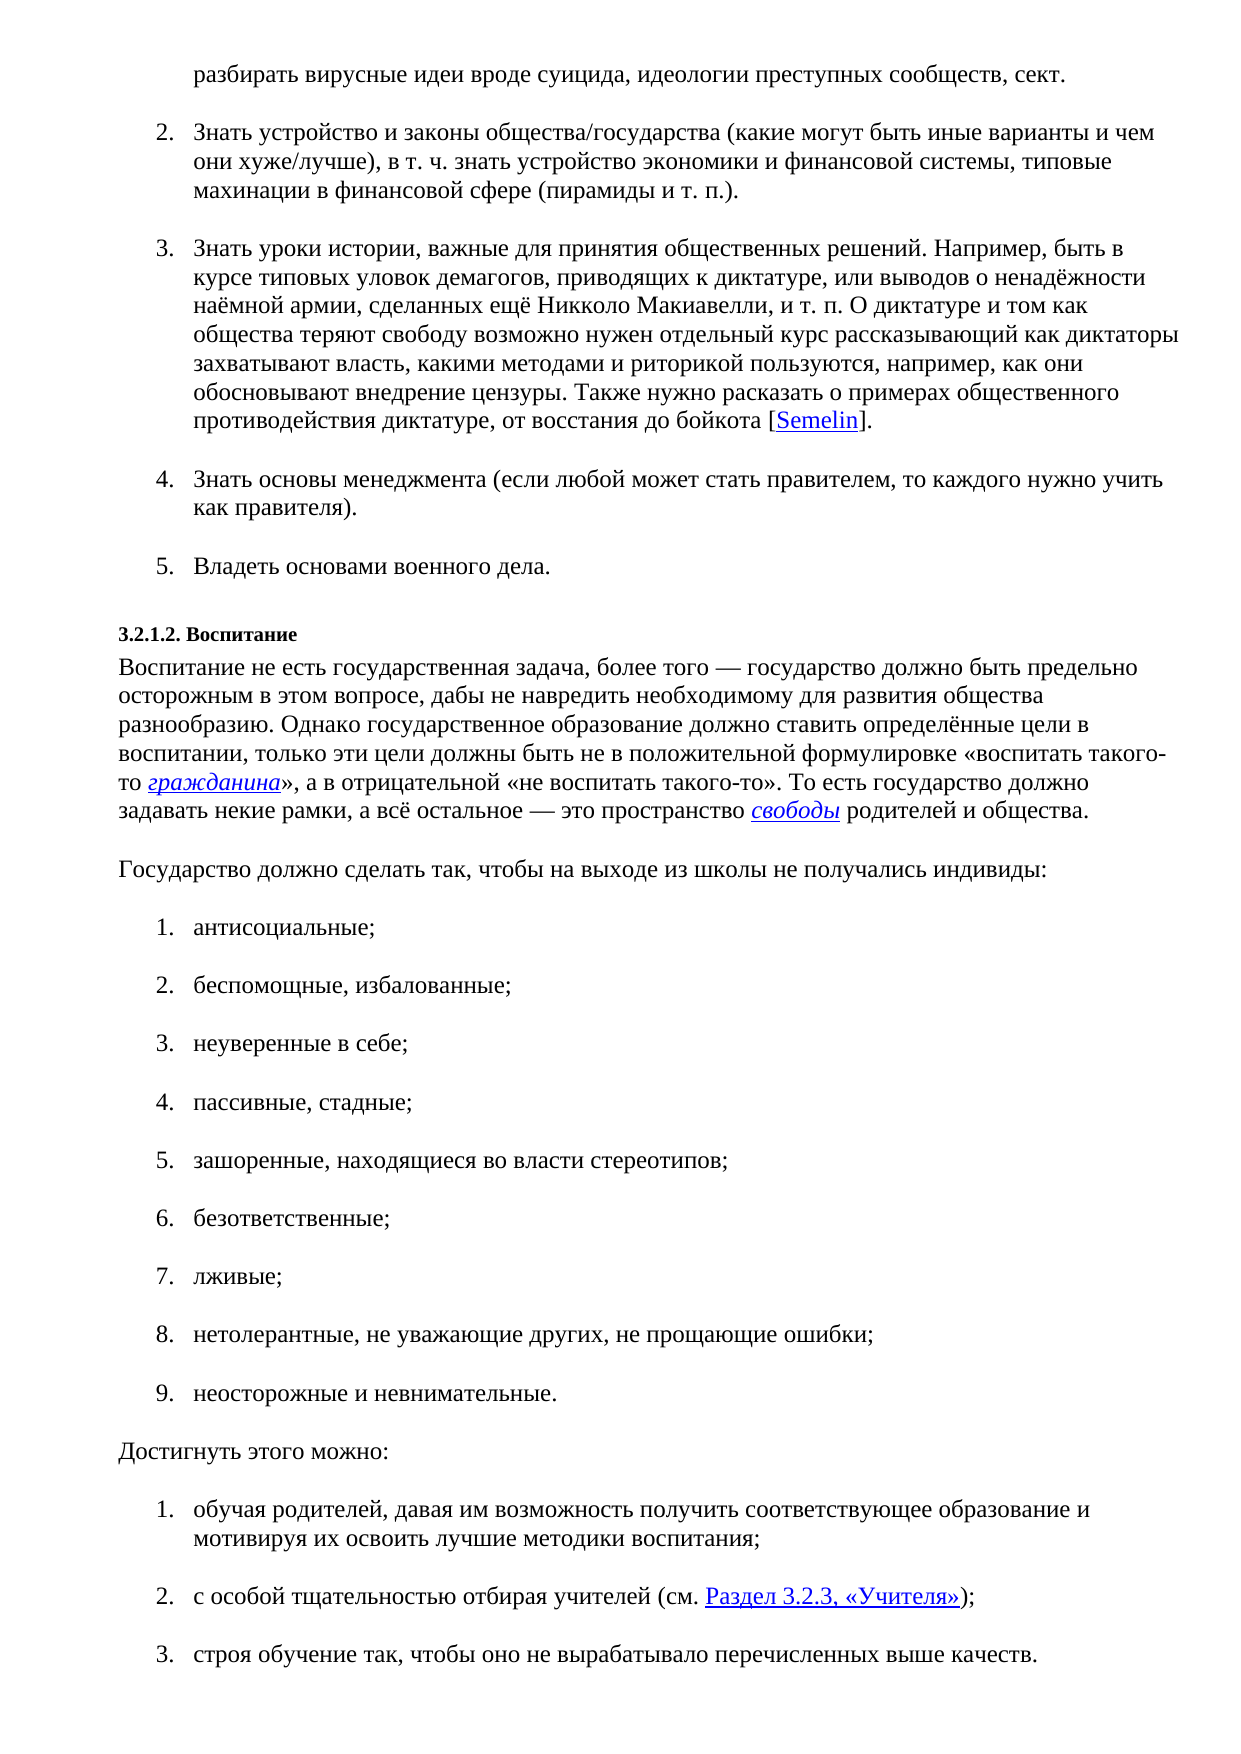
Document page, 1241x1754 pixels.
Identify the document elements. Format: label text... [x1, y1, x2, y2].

list Знать основы менеджмента (если любой может стать правителем, то каждого нужно учить как правителя). [156, 464, 1181, 521]
list зашоренные, находящиеся во власти стереотипов; [156, 1145, 1181, 1174]
text Достигнуть этого можно: [118, 1436, 1181, 1465]
text Воспитание не есть государственная задача, более того — государство должно быть предельно осторожным в этом вопросе, дабы не навредить необходимому для развития общества разнообразию. Однако государственное образование должно ставить определённые цели в воспитании, только эти цели должны быть не в положительной формулировке «воспитать такого-то гражданина», а в отрицательной «не воспитать такого-то». То есть государство должно задавать некие рамки, а всё остальное — это пространство свободы родителей и общества. [118, 652, 1181, 824]
list Владеть основами военного дела. [156, 551, 1181, 579]
list антисоциальные; [156, 912, 1181, 941]
subtitle 3.2.1.2. Воспитание [118, 621, 1181, 646]
list с особой тщательностью отбирая учителей (см. Раздел 3.2.3, «Учителя»); [156, 1581, 1181, 1610]
list Знать устройство и законы общества/государства (какие могут быть иные варианты и чем они хуже/лучше), в т. ч. знать устройство экономики и финансовой системы, типовые махинации в финансовой сфере (пирамиды и т. п.). [156, 117, 1181, 203]
list неуверенные в себе; [156, 1028, 1181, 1057]
list безответственные; [156, 1203, 1181, 1232]
text Государство должно сделать так, чтобы на выходе из школы не получались индивиды: [118, 854, 1181, 882]
list строя обучение так, чтобы оно не вырабатывало перечисленных выше качеств. [156, 1639, 1181, 1668]
list разбирать вирусные идеи вроде суицида, идеологии преступных сообществ, сект. [156, 59, 1181, 88]
list лживые; [156, 1261, 1181, 1290]
list обучая родителей, давая им возможность получить соответствующее образование и мотивируя их освоить лучшие методики воспитания; [156, 1494, 1181, 1552]
list пассивные, стадные; [156, 1087, 1181, 1115]
list Знать уроки истории, важные для принятия общественных решений. Например, быть в курсе типовых уловок демагогов, приводящих к диктатуре, или выводов о ненадёжности наёмной армии, сделанных ещё Никколо Макиавелли, и т. п. О диктатуре и том как общества теряют свободу возможно нужен отдельный курс рассказывающий как диктаторы захватывают власть, какими методами и риторикой пользуются, например, как они обосновывают внедрение цензуры. Также нужно расказать о примерах общественного противодействия диктатуре, от восстания до бойкота [Semelin]. [156, 233, 1181, 434]
list нетолерантные, не уважающие других, не прощающие ошибки; [156, 1319, 1181, 1348]
list беспомощные, избалованные; [156, 970, 1181, 999]
list неосторожные и невнимательные. [156, 1378, 1181, 1407]
